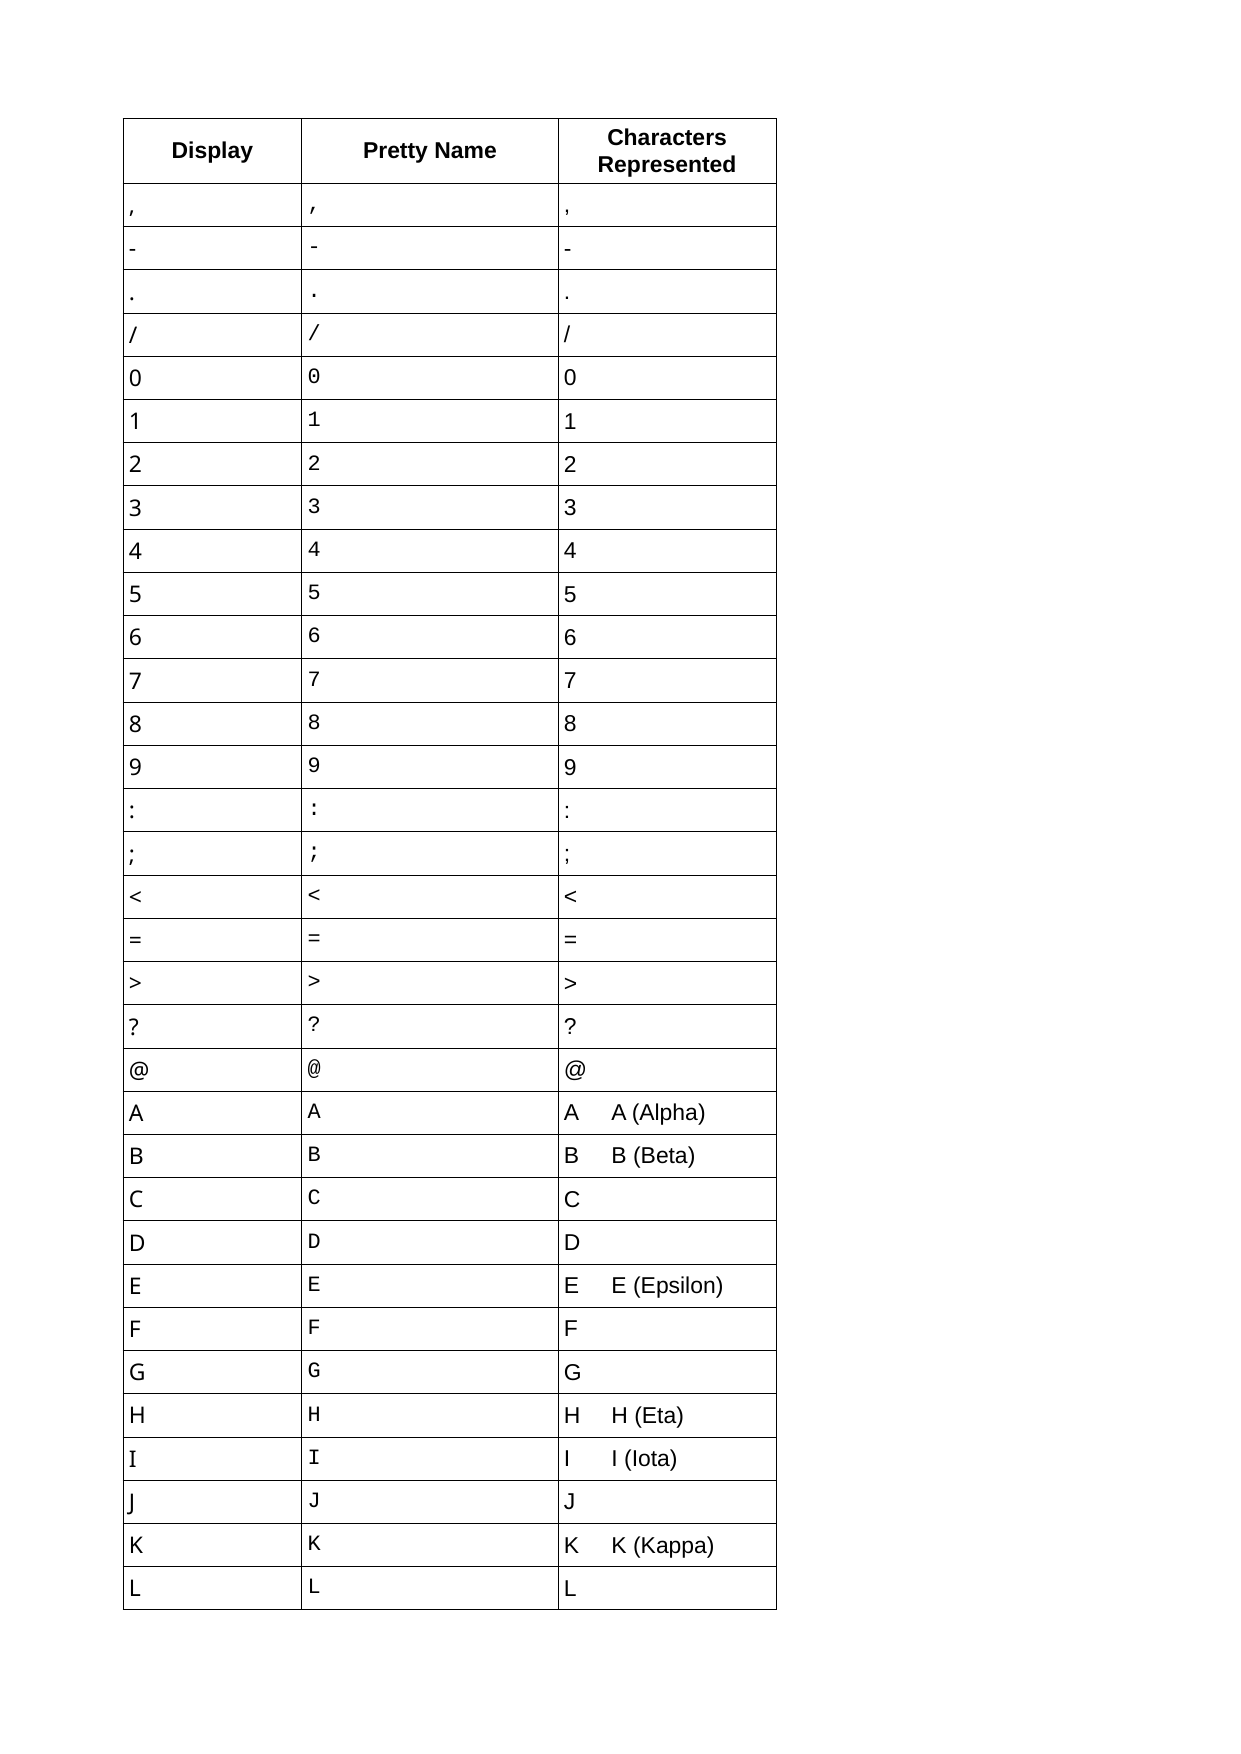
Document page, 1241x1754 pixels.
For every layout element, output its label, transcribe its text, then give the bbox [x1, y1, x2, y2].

table_cell - [559, 227, 776, 269]
table_cell 2 [302, 443, 558, 485]
table_cell H Η (Eta) [559, 1394, 776, 1436]
table_cell 5 [559, 573, 776, 615]
table_cell E [302, 1265, 558, 1307]
table_cell F [559, 1308, 776, 1350]
table_cell : [302, 789, 558, 831]
table_cell / [559, 314, 776, 356]
table_cell > [559, 962, 776, 1004]
table_cell . [124, 270, 301, 312]
table_cell 7 [124, 659, 301, 702]
table_header Pretty Name [302, 119, 558, 183]
table_cell = [302, 919, 558, 961]
table_cell = [124, 919, 301, 961]
table_cell D [124, 1221, 301, 1263]
table_cell ; [302, 832, 558, 874]
table_cell ? [124, 1005, 301, 1047]
table_cell 9 [302, 746, 558, 788]
table_cell K Κ (Kappa) [559, 1524, 776, 1566]
table_cell I [302, 1438, 558, 1480]
table_cell / [124, 314, 301, 356]
table_cell 6 [302, 616, 558, 658]
table_cell 1 [559, 400, 776, 442]
table_cell G [302, 1351, 558, 1393]
table_cell L [124, 1567, 301, 1609]
table_cell . [559, 270, 776, 312]
table_cell E Ε (Epsilon) [559, 1265, 776, 1307]
table_cell C [559, 1178, 776, 1220]
table_cell 1 [302, 400, 558, 442]
table_cell D [302, 1221, 558, 1263]
table_cell @ [302, 1049, 558, 1091]
table_cell H [124, 1394, 301, 1436]
table_cell 8 [302, 703, 558, 745]
table_cell > [302, 962, 558, 1004]
table_cell C [124, 1178, 301, 1220]
table_cell 5 [302, 573, 558, 615]
table_cell 0 [302, 357, 558, 399]
table_cell 6 [559, 616, 776, 658]
table_cell 6 [124, 616, 301, 658]
table_cell > [124, 962, 301, 1004]
table_cell < [302, 876, 558, 918]
table_cell I Ι (Iota) [559, 1438, 776, 1480]
table_cell H [302, 1394, 558, 1436]
table_cell 1 [124, 400, 301, 442]
table_cell B [124, 1135, 301, 1177]
table_cell < [559, 876, 776, 918]
table_cell 4 [302, 530, 558, 572]
table_cell K [124, 1524, 301, 1566]
table_cell F [124, 1308, 301, 1350]
table_cell 3 [302, 486, 558, 529]
table_cell G [559, 1351, 776, 1393]
table_cell L [559, 1567, 776, 1609]
table_cell 2 [559, 443, 776, 485]
table_cell 4 [124, 530, 301, 572]
table_cell 4 [559, 530, 776, 572]
table_cell : [124, 789, 301, 831]
table_cell , [559, 184, 776, 226]
table_cell D [559, 1221, 776, 1263]
table_cell ; [124, 832, 301, 874]
table_cell / [302, 314, 558, 356]
table_cell 8 [124, 703, 301, 745]
table_cell K [302, 1524, 558, 1566]
table_cell 5 [124, 573, 301, 615]
table_cell ? [302, 1005, 558, 1047]
table_cell 3 [124, 486, 301, 529]
table_cell L [302, 1567, 558, 1609]
table_cell 3 [559, 486, 776, 529]
table_header Display [124, 119, 301, 183]
table_cell , [302, 184, 558, 226]
table_cell 0 [559, 357, 776, 399]
table_cell B [302, 1135, 558, 1177]
table_cell 7 [559, 659, 776, 702]
table_cell I [124, 1438, 301, 1480]
table_cell J [124, 1481, 301, 1523]
table_cell @ [559, 1049, 776, 1091]
table_cell A Α (Alpha) [559, 1092, 776, 1134]
table_cell J [302, 1481, 558, 1523]
table_cell , [124, 184, 301, 226]
table_cell A [124, 1092, 301, 1134]
table_cell ; [559, 832, 776, 874]
table_cell - [302, 227, 558, 269]
table_cell - [124, 227, 301, 269]
table_cell F [302, 1308, 558, 1350]
table_cell 0 [124, 357, 301, 399]
table_cell A [302, 1092, 558, 1134]
table_cell C [302, 1178, 558, 1220]
table_cell 9 [124, 746, 301, 788]
table_cell 7 [302, 659, 558, 702]
table_header Characters Represented [559, 119, 776, 183]
table_cell : [559, 789, 776, 831]
table_cell B Β (Beta) [559, 1135, 776, 1177]
table_cell < [124, 876, 301, 918]
table_cell E [124, 1265, 301, 1307]
table_cell = [559, 919, 776, 961]
table_cell 2 [124, 443, 301, 485]
table_cell @ [124, 1049, 301, 1091]
table_cell 8 [559, 703, 776, 745]
table_cell J [559, 1481, 776, 1523]
table_cell G [124, 1351, 301, 1393]
table_cell ? [559, 1005, 776, 1047]
table_cell . [302, 270, 558, 312]
table_cell 9 [559, 746, 776, 788]
